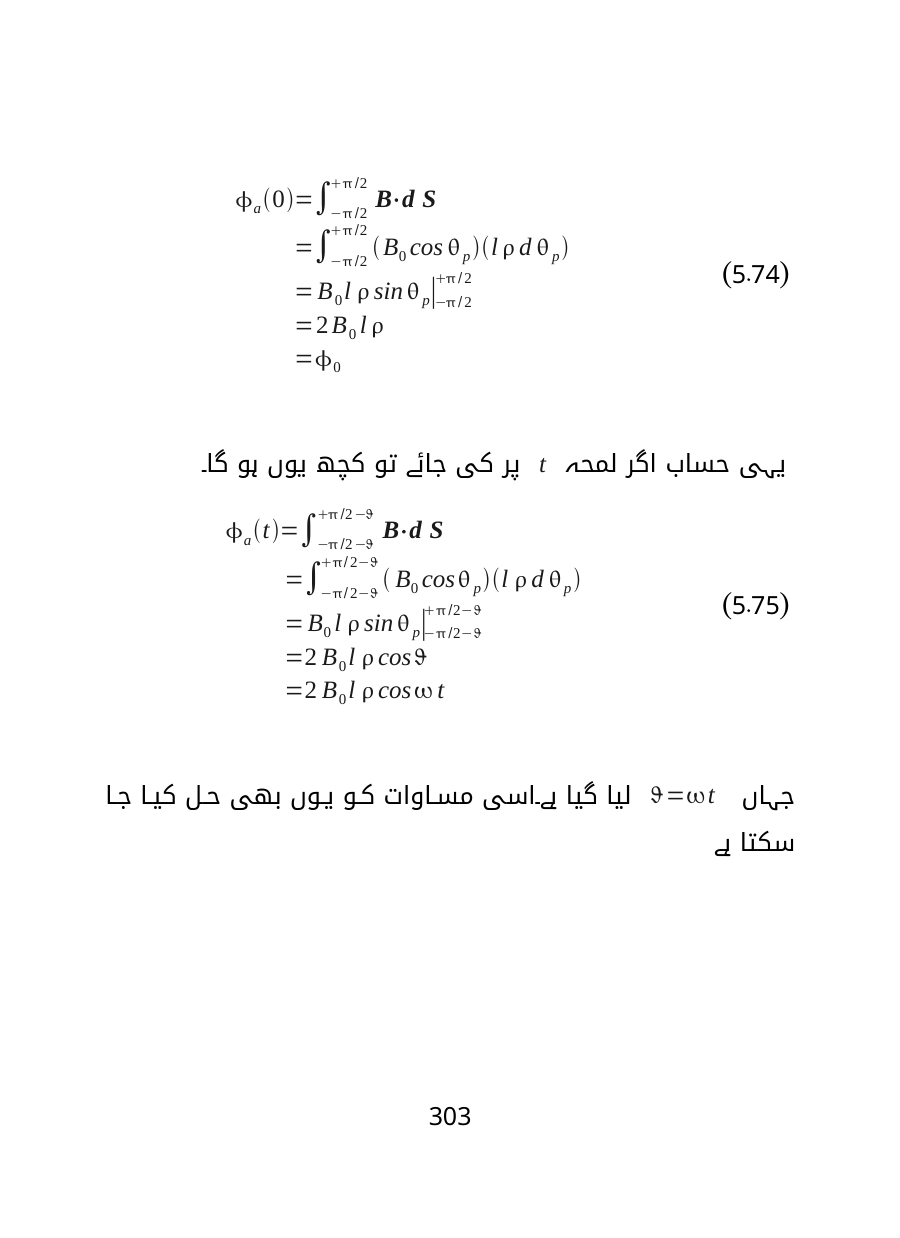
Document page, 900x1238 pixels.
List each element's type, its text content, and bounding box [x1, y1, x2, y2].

table_header (5.74) [691, 169, 795, 394]
table_header [105, 500, 692, 725]
text جہاں لیا گیا ہے۔اسی مساوات کو یوں بھی حل کیا جا سکتا ہے [105, 772, 795, 867]
table_header [105, 169, 691, 394]
text یہی حساب اگر لمحہپر کی جائے تو کچھ یوں ہو گا۔ [105, 440, 795, 488]
table_header (5.75) [693, 500, 795, 725]
